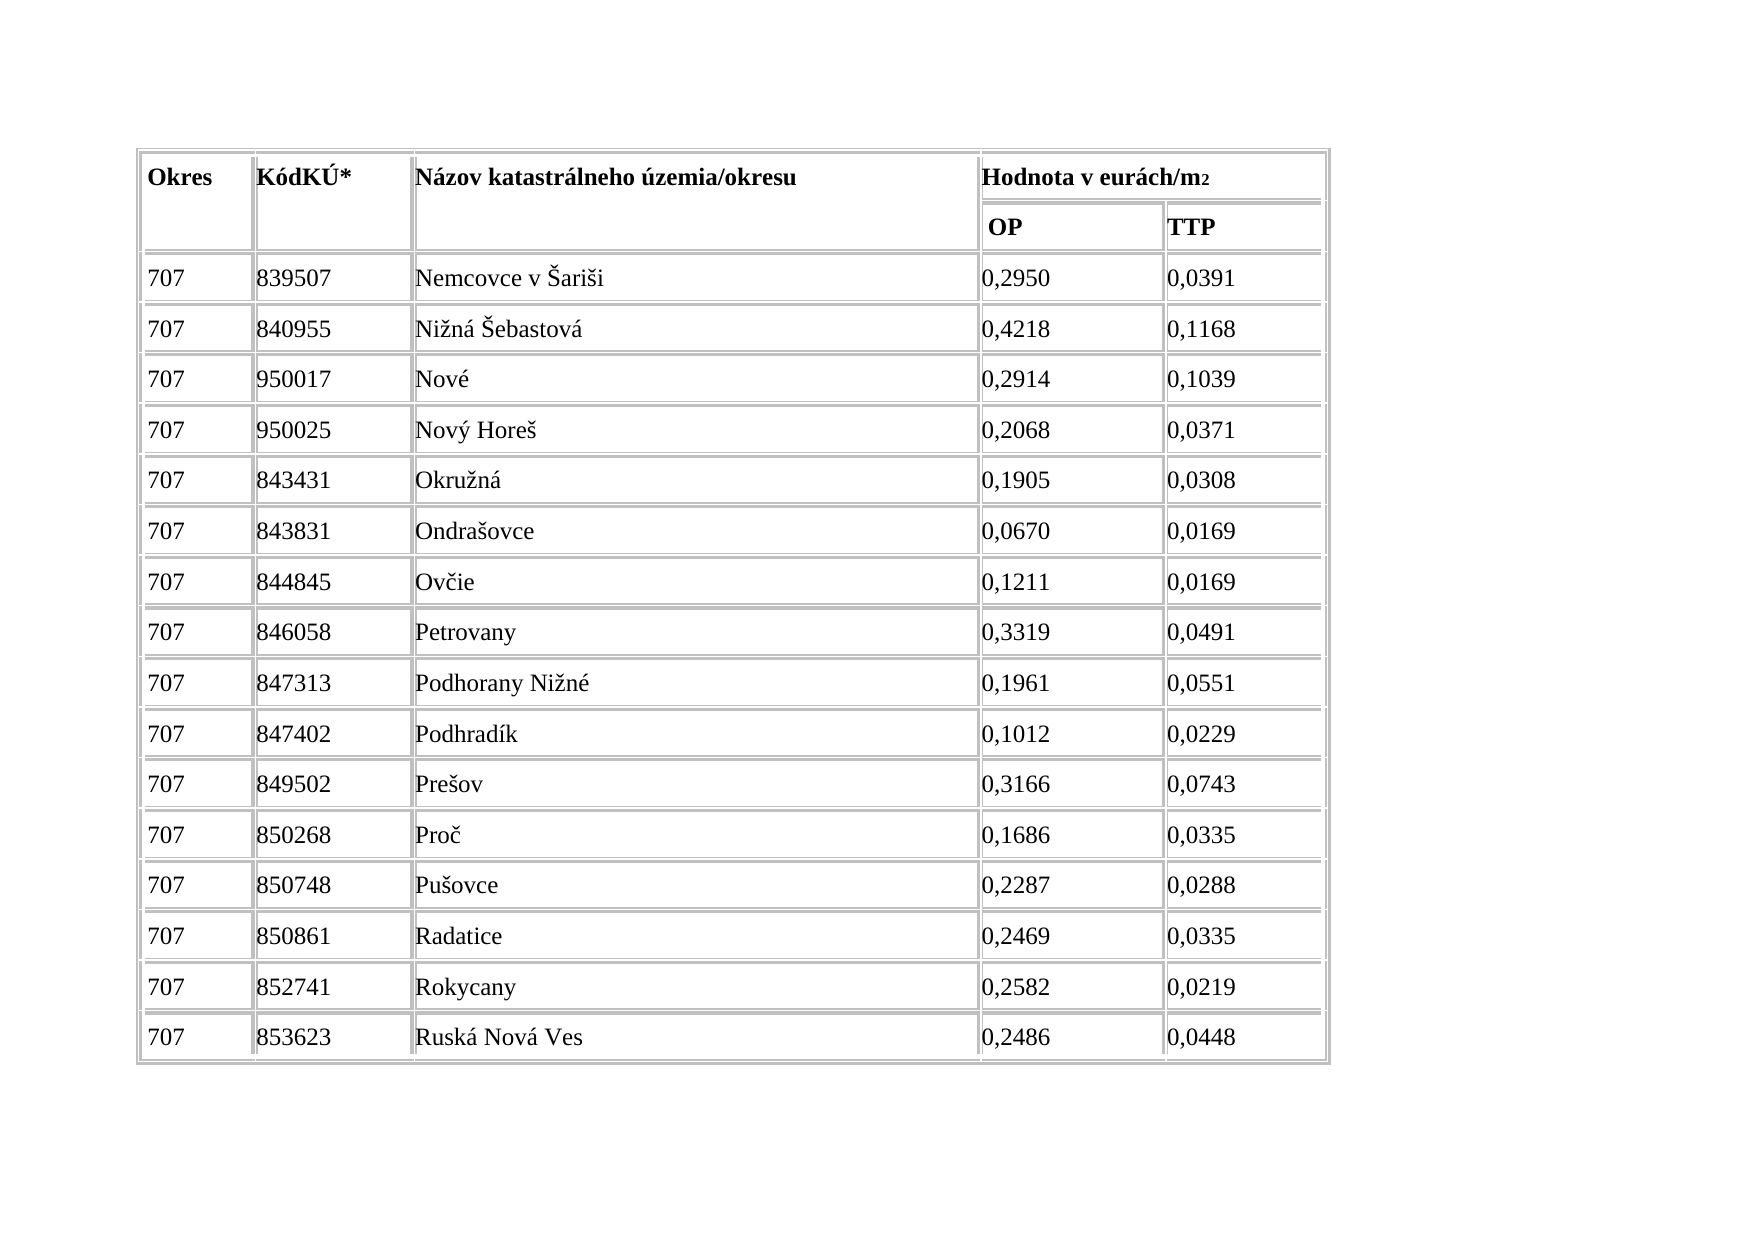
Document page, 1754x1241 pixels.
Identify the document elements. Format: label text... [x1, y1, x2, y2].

table_cell 847402 [258, 711, 410, 755]
table_cell 0,1961 [983, 660, 1162, 704]
table_cell 0,0551 [1165, 654, 1328, 704]
table_cell Podhradík [417, 711, 977, 755]
table_cell 707 [139, 806, 254, 856]
table_cell 0,0169 [1165, 502, 1328, 553]
table_cell Prešov [417, 761, 977, 806]
table_cell 0,0229 [1165, 705, 1328, 755]
table_cell Ondrašovce [417, 508, 977, 553]
table_cell Nemcovce v Šariši [417, 255, 977, 299]
table_cell 844845 [258, 559, 410, 603]
table_cell 843431 [258, 458, 410, 502]
table_cell 846058 [258, 610, 410, 654]
table_cell 0,1905 [983, 458, 1162, 502]
table_cell 707 [139, 856, 254, 907]
table_cell 0,1168 [1165, 300, 1328, 350]
table_cell 0,0169 [1165, 553, 1328, 603]
table_cell 850748 [258, 863, 410, 907]
table_cell 707 [139, 401, 254, 451]
table_cell 950017 [258, 356, 410, 401]
table_cell 0,2068 [983, 407, 1162, 451]
table_cell 707 [139, 958, 254, 1008]
table_cell 707 [139, 502, 254, 553]
table_cell 707 [139, 553, 254, 603]
table_cell Pušovce [417, 863, 977, 907]
table_cell Okružná [417, 458, 977, 502]
table_cell 0,1211 [983, 559, 1162, 603]
table_cell 950025 [258, 407, 410, 451]
table_cell TTP [1165, 198, 1328, 249]
table_cell 0,0308 [1165, 451, 1328, 502]
table_cell Radatice [417, 913, 977, 958]
table_cell 707 [139, 654, 254, 704]
table_cell 0,0288 [1165, 856, 1328, 907]
table_cell 707 [139, 1008, 254, 1059]
table_cell 849502 [258, 761, 410, 806]
table_cell 0,0371 [1165, 401, 1328, 451]
table_cell 707 [139, 451, 254, 502]
table_cell 0,2914 [983, 356, 1162, 401]
table_cell Nové [417, 356, 977, 401]
table_cell 0,3166 [983, 761, 1162, 806]
table_cell 707 [139, 907, 254, 958]
table_cell 0,1686 [983, 812, 1162, 856]
table_cell 0,0335 [1165, 907, 1328, 958]
table_cell 853623 [255, 1008, 413, 1059]
table_header Okres [142, 154, 254, 249]
table_cell Nižná Šebastová [417, 306, 977, 350]
table_cell Podhorany Nižné [417, 660, 977, 704]
table_cell 0,0335 [1165, 806, 1328, 856]
table_cell 0,4218 [983, 306, 1162, 350]
table_cell 707 [139, 705, 254, 755]
table_cell 707 [139, 755, 254, 806]
table_cell 852741 [258, 964, 410, 1008]
table_cell 839507 [258, 255, 410, 299]
table_cell Nový Horeš [417, 407, 977, 451]
table_cell 707 [139, 603, 254, 654]
table_cell Petrovany [417, 610, 977, 654]
table_cell Ruská Nová Ves [414, 1008, 980, 1059]
table_cell Ovčie [417, 559, 977, 603]
table_cell 0,3319 [983, 610, 1162, 654]
table_cell 0,2287 [983, 863, 1162, 907]
table_header Názov katastrálneho územia/okresu [414, 149, 980, 249]
table_cell 843831 [258, 508, 410, 553]
table_cell OP [983, 205, 1162, 249]
table_cell 0,2582 [983, 964, 1162, 1008]
table_cell 0,1012 [983, 711, 1162, 755]
table_cell 0,0670 [983, 508, 1162, 553]
table_header Hodnota v eurách/m2 [980, 149, 1328, 198]
table_cell 0,0219 [1165, 958, 1328, 1008]
table_cell 707 [139, 350, 254, 401]
table_cell 0,2469 [983, 913, 1162, 958]
table_cell 707 [139, 300, 254, 350]
table_cell 0,0391 [1165, 249, 1328, 299]
table_cell 0,2950 [983, 255, 1162, 299]
table_cell 0,0743 [1165, 755, 1328, 806]
table_cell 0,2486 [980, 1008, 1165, 1059]
table_header KódKÚ* [255, 149, 413, 249]
table_cell Proč [417, 812, 977, 856]
table_cell 847313 [258, 660, 410, 704]
table_cell Rokycany [417, 964, 977, 1008]
table_cell 850268 [258, 812, 410, 856]
table_cell 840955 [258, 306, 410, 350]
table_cell 850861 [258, 913, 410, 958]
table_cell 0,0491 [1165, 603, 1328, 654]
table_cell 0,1039 [1165, 350, 1328, 401]
table_cell 0,0448 [1165, 1008, 1328, 1059]
table_cell 707 [139, 249, 254, 299]
